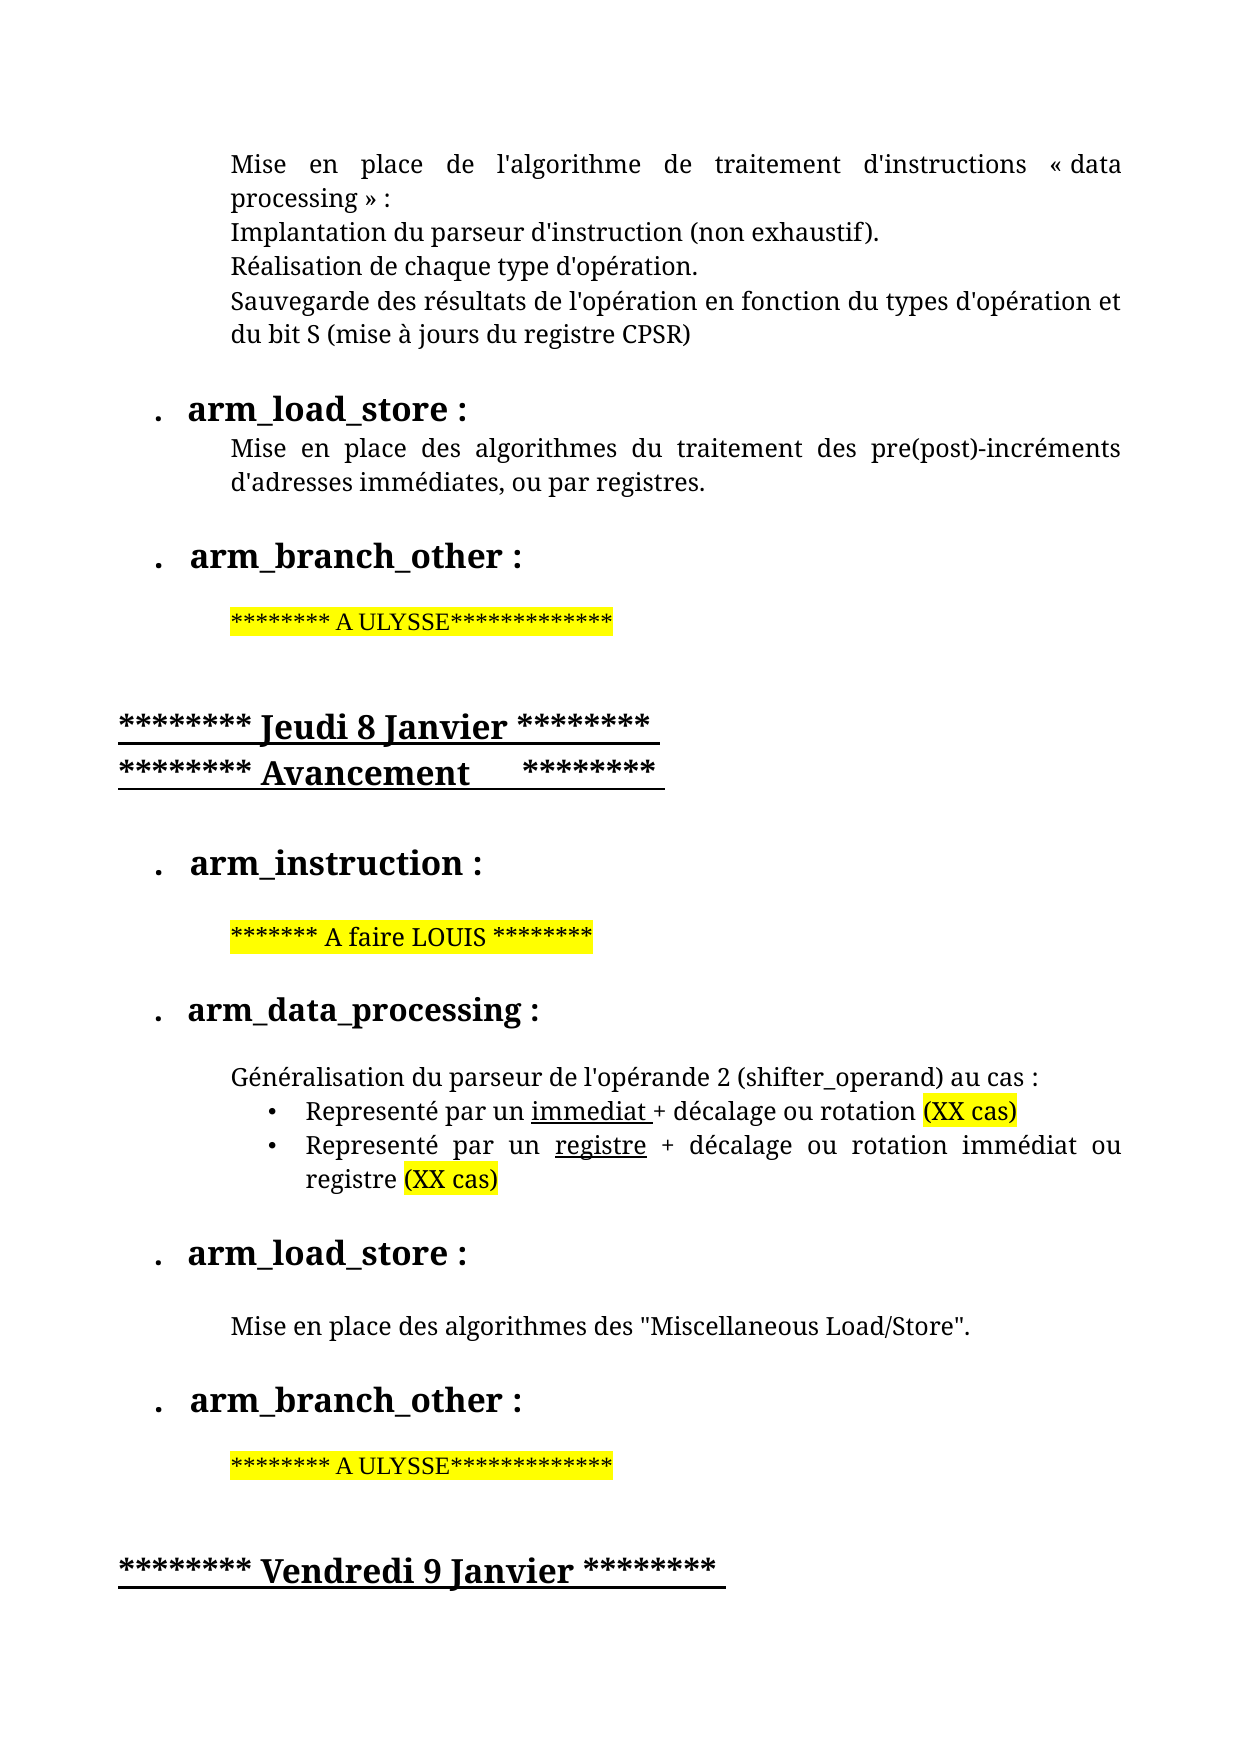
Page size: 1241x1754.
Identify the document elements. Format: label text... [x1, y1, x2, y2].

text Sauvegarde des résultats de l'opération en fonction du types d'opération et du bit S (mise à jours du registre CPSR) [230, 283, 1122, 351]
list Representé par un registre + décalage ou rotation immédiat ou registre (XX cas) [268, 1127, 1122, 1195]
text . arm_load_store : [153, 385, 1122, 431]
text ******** Jeudi 8 Janvier ******** [118, 704, 1122, 749]
text Implantation du parseur d'instruction (non exhaustif). [230, 215, 1122, 249]
text ******** Avancement ******** [118, 749, 1122, 795]
text ******** A ULYSSE************* [230, 1451, 1122, 1480]
text Mise en place de l'algorithme de traitement d'instructions « data processing » : [230, 147, 1122, 215]
text ******** A ULYSSE************* [230, 607, 1122, 636]
text Mise en place des algorithmes des "Miscellaneous Load/Store". [230, 1309, 1122, 1343]
text . arm_branch_other : [153, 1377, 1122, 1422]
text ******** Vendredi 9 Janvier ******** [118, 1548, 1122, 1593]
list Representé par un immediat + décalage ou rotation (XX cas) [268, 1093, 1122, 1127]
text Mise en place des algorithmes du traitement des pre(post)-incréments d'adresses immédiates, ou par registres. [230, 431, 1122, 499]
text . arm_data_processing : [153, 988, 1122, 1030]
text . arm_load_store : [153, 1229, 1122, 1275]
text . arm_instruction : [153, 840, 1122, 886]
text . arm_branch_other : [153, 533, 1122, 578]
text ******* A faire LOUIS ******** [230, 920, 1122, 954]
text Généralisation du parseur de l'opérande 2 (shifter_operand) au cas : [230, 1059, 1122, 1093]
text Réalisation de chaque type d'opération. [230, 249, 1122, 283]
